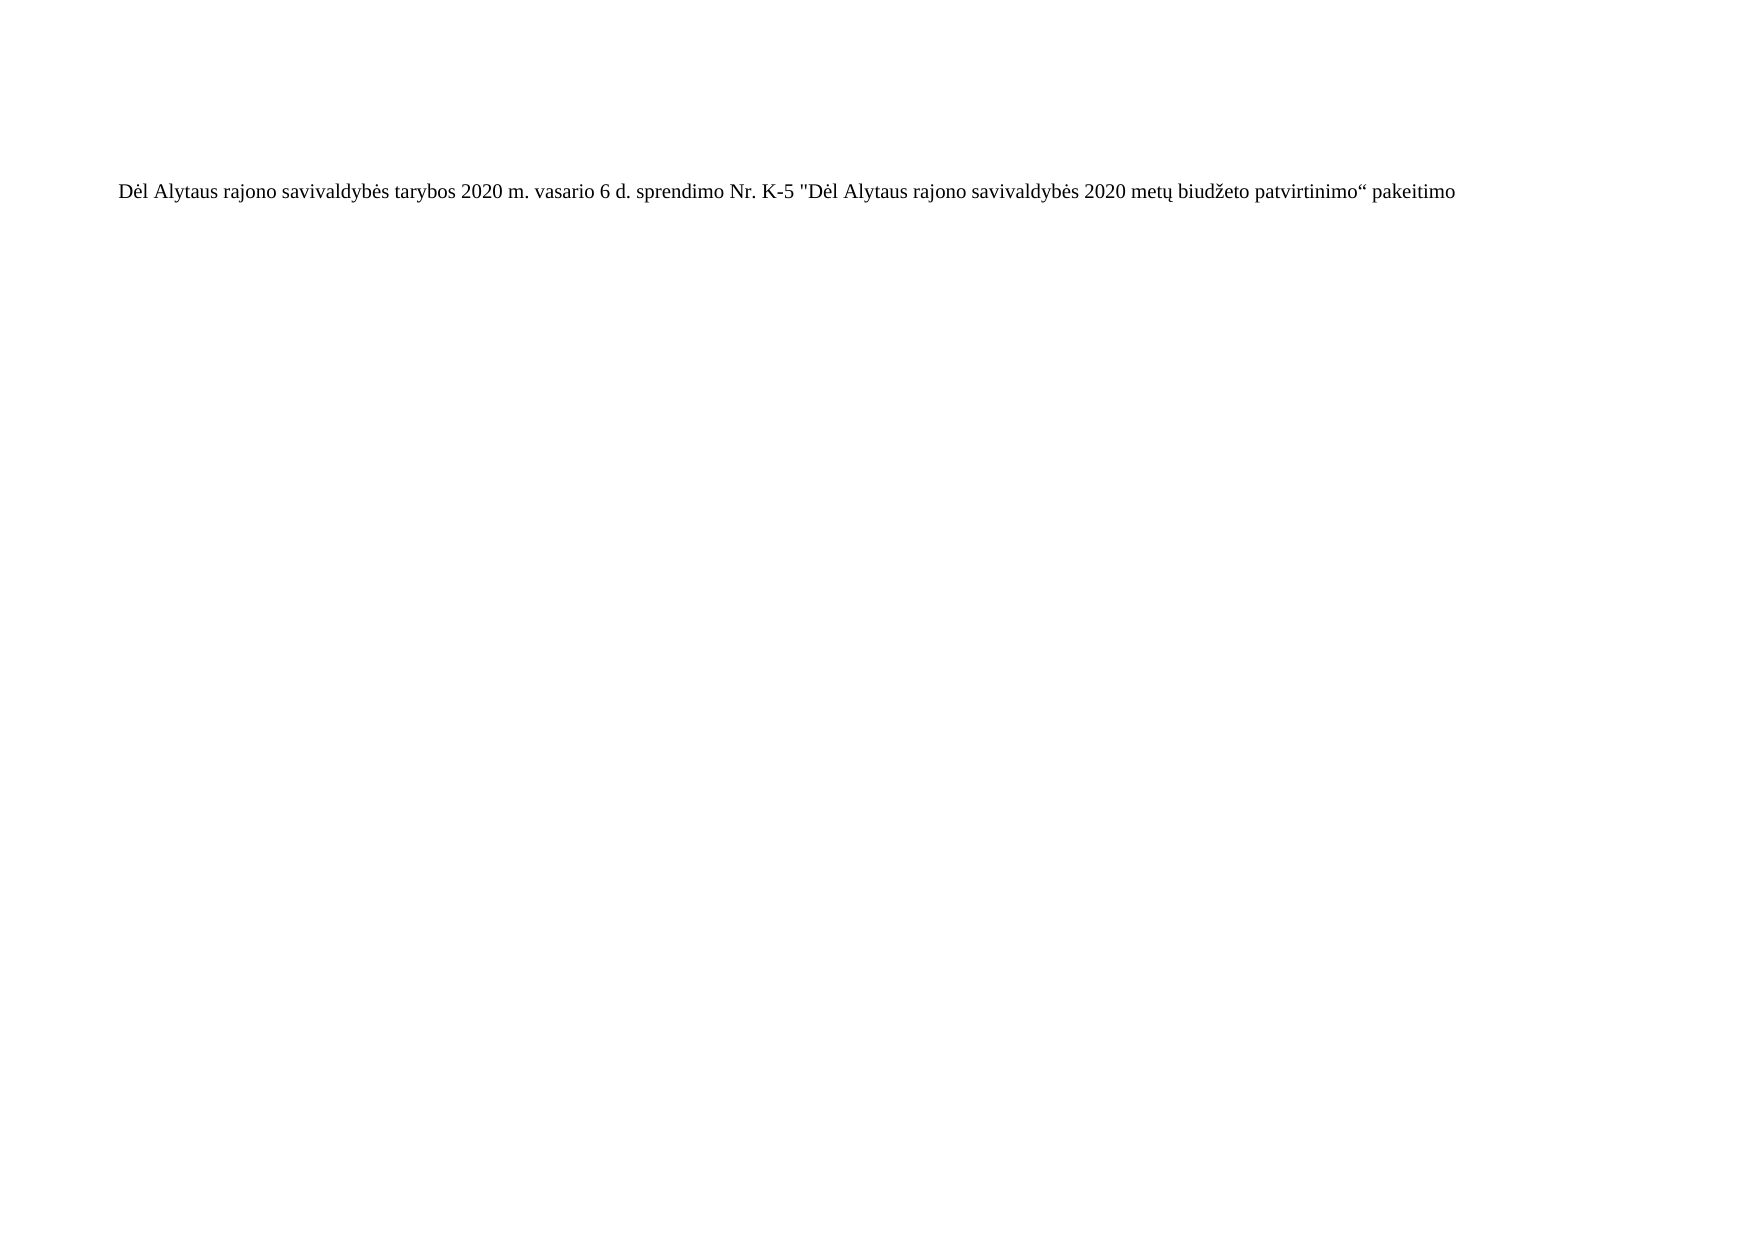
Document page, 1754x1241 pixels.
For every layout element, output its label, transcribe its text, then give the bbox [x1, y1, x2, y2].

text Dėl Alytaus rajono savivaldybės tarybos 2020 m. vasario 6 d. sprendimo Nr. K-5 "Dėl Alytaus rajono savivaldybės 2020 metų biudžeto patvirtinimo“ pakeitimo [118, 179, 1642, 203]
